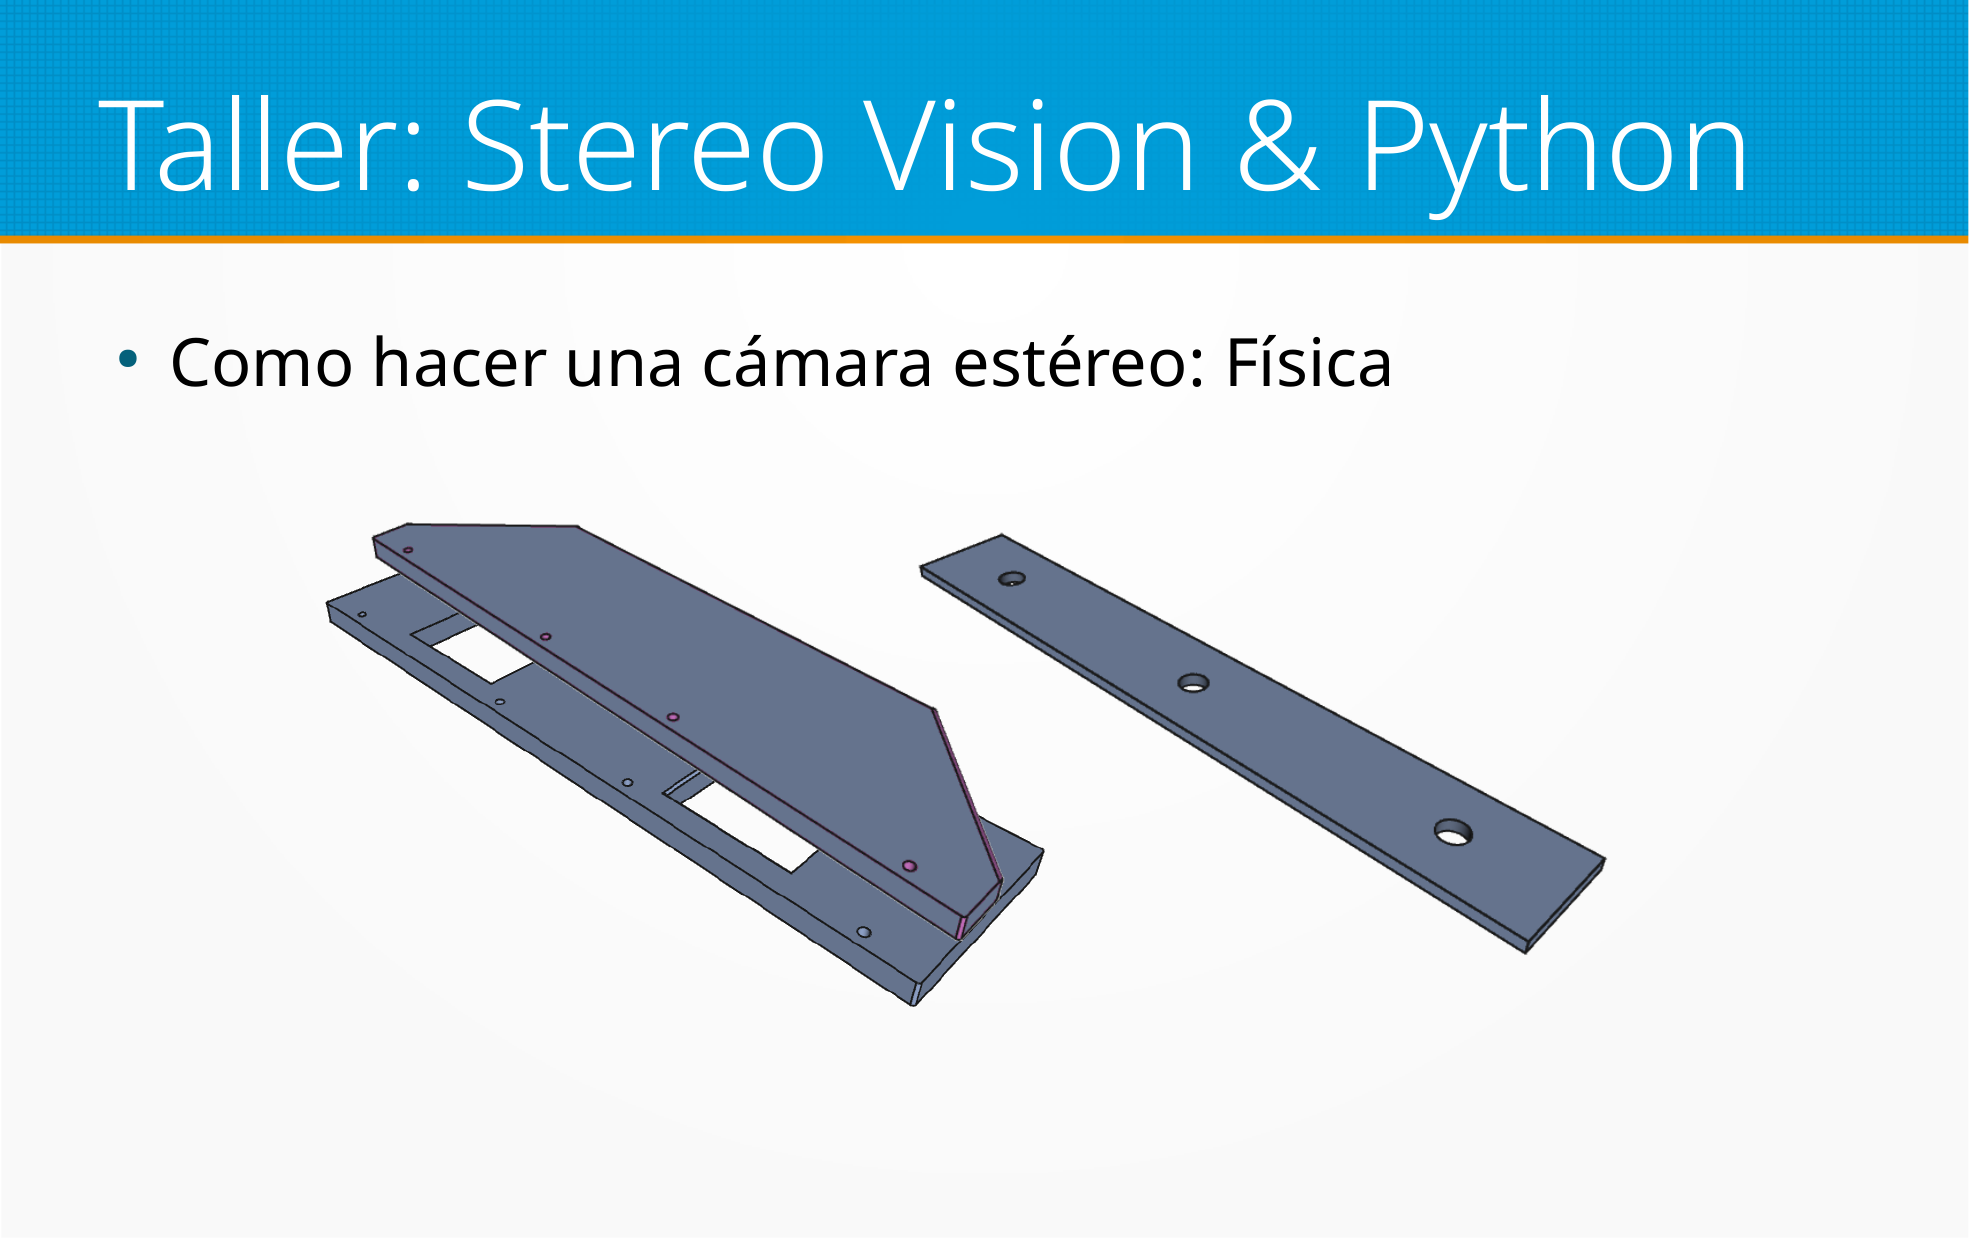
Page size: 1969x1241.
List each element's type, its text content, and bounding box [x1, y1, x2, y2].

list Como hacer una cámara estéreo: Física [98, 315, 1861, 1081]
title Taller: Stereo Vision & Python [98, 19, 1870, 227]
picture [0, 236, 1969, 1241]
